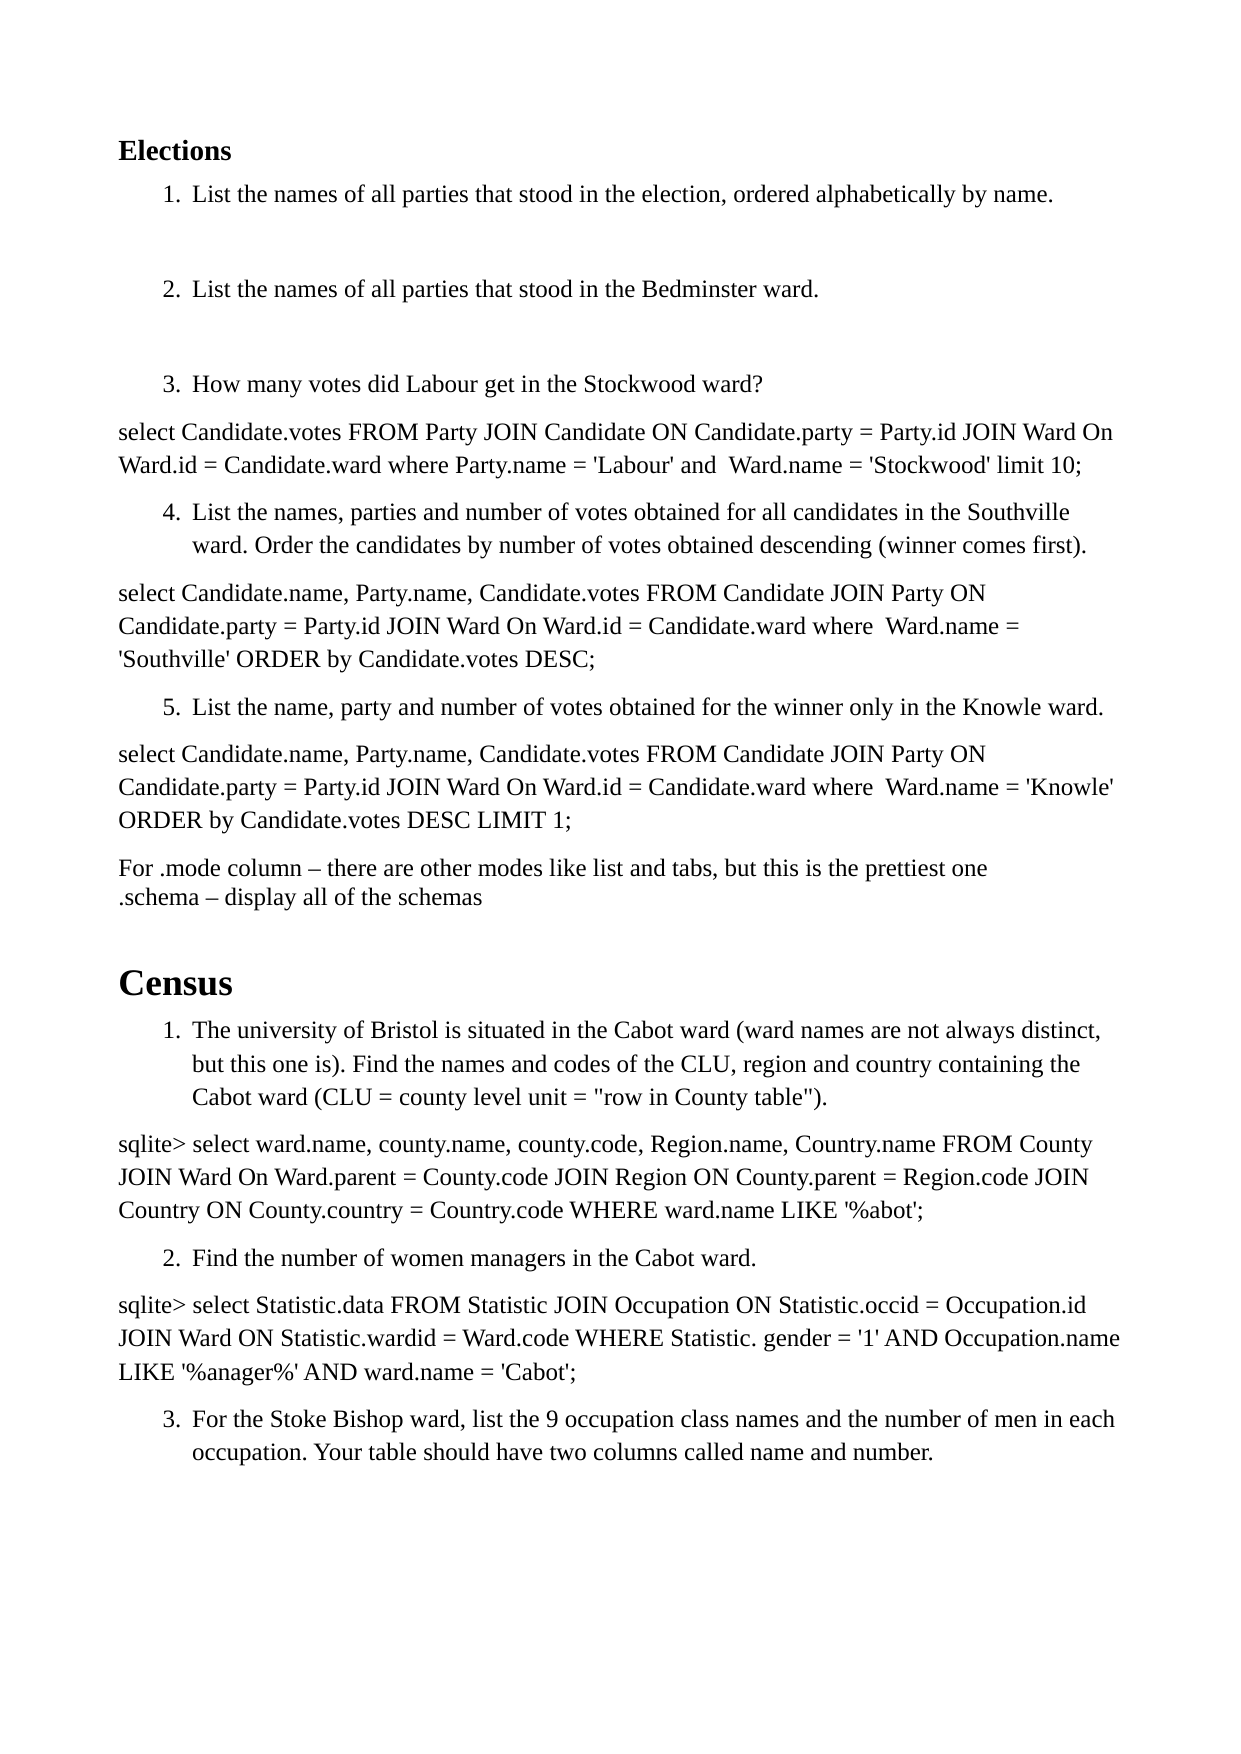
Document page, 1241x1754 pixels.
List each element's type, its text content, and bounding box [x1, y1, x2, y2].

text select Candidate.name, Party.name, Candidate.votes FROM Candidate JOIN Party ON Candidate.party = Party.id JOIN Ward On Ward.id = Candidate.ward where Ward.name = 'Knowle' ORDER by Candidate.votes DESC LIMIT 1; [118, 739, 1122, 834]
list List the names of all parties that stood in the election, ordered alphabetically by name. [162, 179, 1122, 207]
list For the Stoke Bishop ward, list the 9 occupation class names and the number of men in each occupation. Your table should have two columns called name and number. [162, 1404, 1122, 1466]
list List the name, party and number of votes obtained for the winner only in the Knowle ward. [162, 692, 1122, 720]
text select Candidate.name, Party.name, Candidate.votes FROM Candidate JOIN Party ON Candidate.party = Party.id JOIN Ward On Ward.id = Candidate.ward where Ward.name = 'Southville' ORDER by Candidate.votes DESC; [118, 578, 1122, 673]
text sqlite> select ward.name, county.name, county.code, Region.name, Country.name FROM County JOIN Ward On Ward.parent = County.code JOIN Region ON County.parent = Region.code JOIN Country ON County.country = Country.code WHERE ward.name LIKE '%abot'; [118, 1129, 1122, 1224]
text For .mode column – there are other modes like list and tabs, but this is the prettiest one [118, 853, 1122, 882]
subtitle Census [118, 960, 1122, 1003]
list List the names, parties and number of votes obtained for all candidates in the Southville ward. Order the candidates by number of votes obtained descending (winner comes first). [162, 497, 1122, 559]
text sqlite> select Statistic.data FROM Statistic JOIN Occupation ON Statistic.occid = Occupation.id JOIN Ward ON Statistic.wardid = Ward.code WHERE Statistic. gender = '1' AND Occupation.name LIKE '%anager%' AND ward.name = 'Cabot'; [118, 1291, 1122, 1385]
list The university of Bristol is situated in the Cabot ward (ward names are not always distinct, but this one is). Find the names and codes of the CLU, region and country containing the Cabot ward (CLU = county level unit = "row in County table"). [162, 1016, 1122, 1110]
list Find the number of women managers in the Cabot ward. [162, 1243, 1122, 1272]
list How many votes did Labour get in the Stockwood ward? [162, 369, 1122, 398]
text select Candidate.votes FROM Party JOIN Candidate ON Candidate.party = Party.id JOIN Ward On Ward.id = Candidate.ward where Party.name = 'Labour' and Ward.name = 'Stockwood' limit 10; [118, 417, 1122, 478]
list List the names of all parties that stood in the Bedminster ward. [162, 274, 1122, 303]
subtitle Elections [118, 133, 1122, 166]
text .schema – display all of the schemas [118, 882, 1122, 910]
